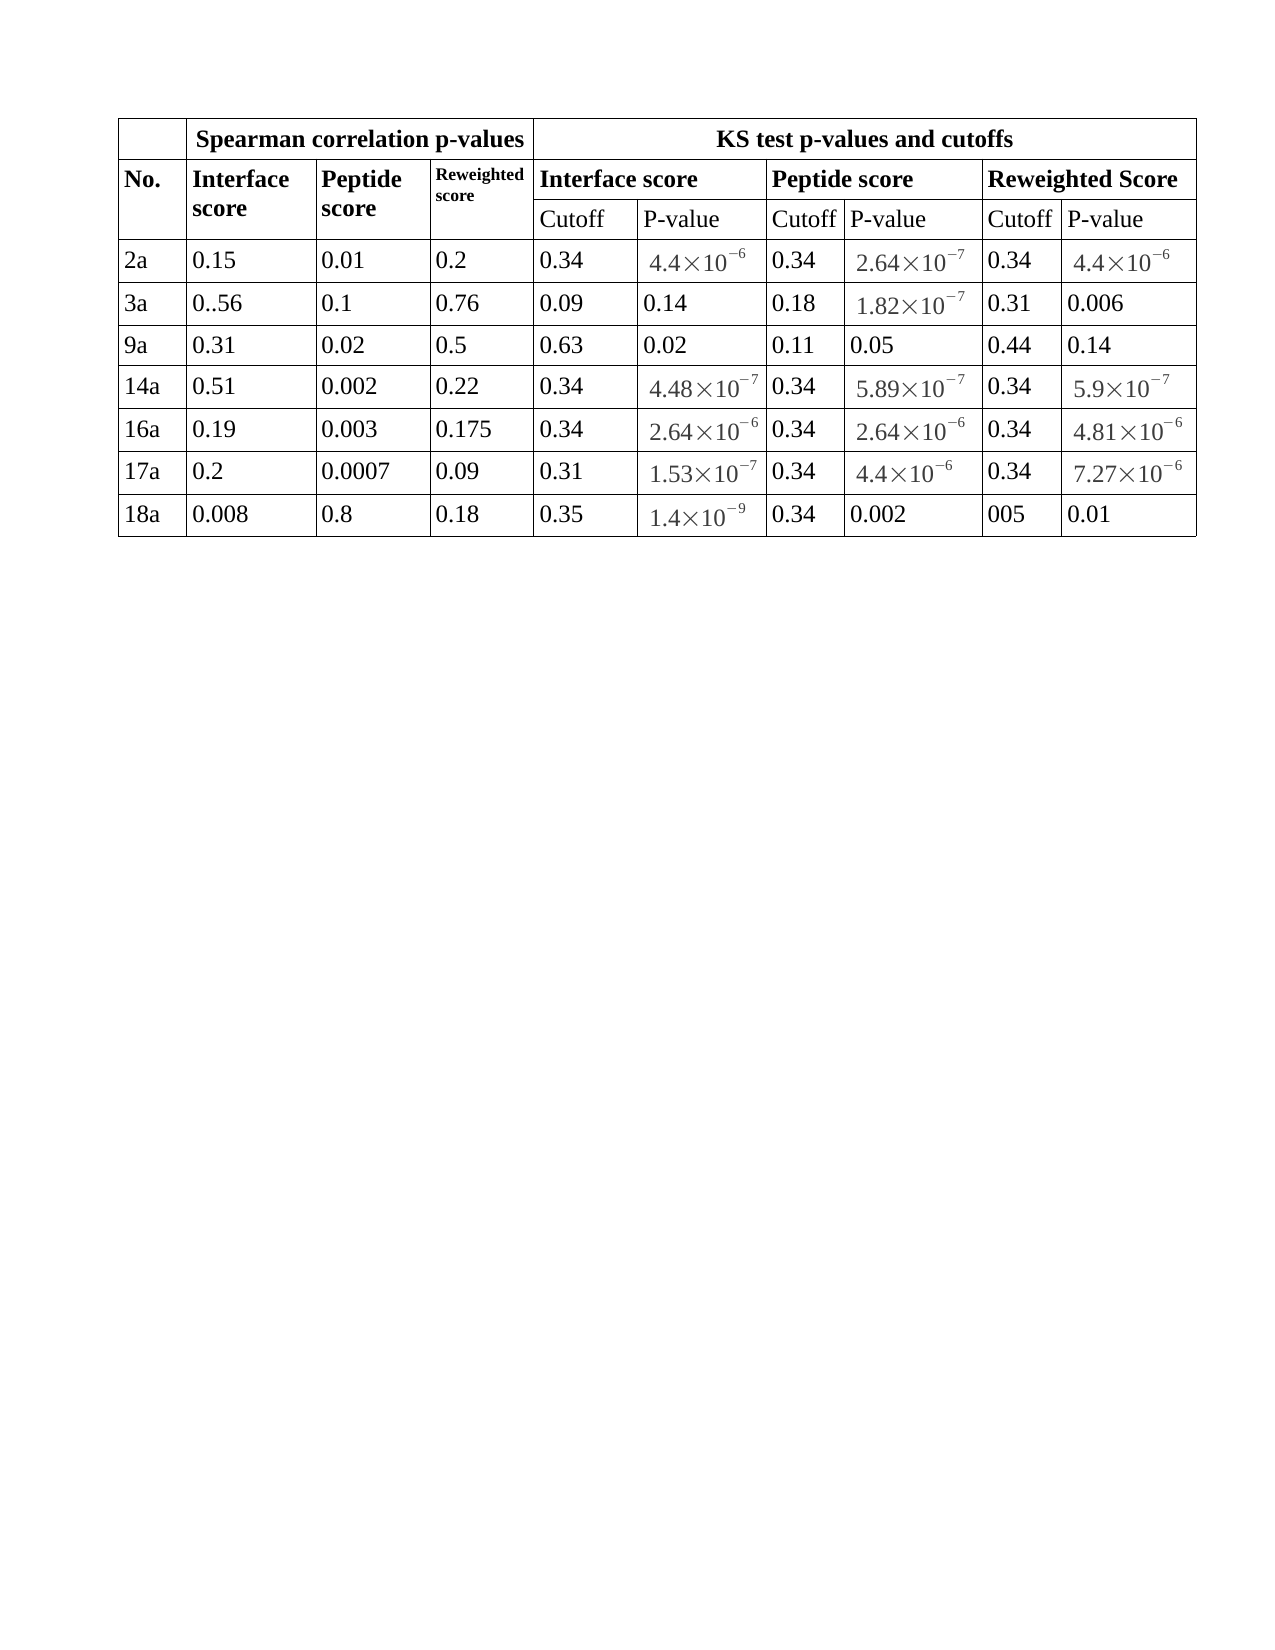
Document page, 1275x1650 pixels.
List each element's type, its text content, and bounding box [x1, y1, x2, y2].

table_cell 0.006 [1062, 283, 1196, 325]
table_cell 14a [119, 366, 186, 408]
table_cell 0.002 [317, 366, 430, 408]
table_cell 0.34 [983, 366, 1061, 408]
table_cell 0.02 [638, 326, 766, 365]
table_cell 18a [119, 495, 186, 536]
table_header KS test p-values and cutoffs [534, 119, 1196, 158]
table_cell 0.15 [187, 240, 316, 282]
table_cell 0.34 [983, 240, 1061, 282]
table_cell 0.0007 [317, 452, 430, 493]
table_cell 0.1 [317, 283, 430, 325]
table_cell No. [119, 160, 186, 239]
table_cell 0.31 [534, 452, 637, 493]
table_cell 0.31 [187, 326, 316, 365]
table_cell 0.34 [767, 495, 844, 536]
table_cell Peptide score [767, 160, 982, 199]
table_cell 0.09 [534, 283, 637, 325]
table_cell 0.34 [534, 409, 637, 451]
table_cell P-value [638, 200, 766, 239]
table_cell [638, 240, 766, 282]
table_cell 0.11 [767, 326, 844, 365]
table_cell [638, 495, 766, 536]
table_cell [1062, 240, 1196, 282]
table_cell Cutoff [983, 200, 1061, 239]
table_cell [845, 452, 982, 493]
table_cell 17a [119, 452, 186, 493]
table_cell 0.34 [534, 240, 637, 282]
table_header Spearman correlation p-values [187, 119, 533, 158]
table_cell Reweighted Score [983, 160, 1196, 199]
table_header [119, 119, 186, 158]
table_cell 005 [983, 495, 1061, 536]
table_cell P-value [845, 200, 982, 239]
table_cell [1062, 409, 1196, 451]
table_cell 2a [119, 240, 186, 282]
table_cell 0..56 [187, 283, 316, 325]
table_cell [1062, 452, 1196, 493]
table_cell 0.14 [1062, 326, 1196, 365]
table_cell 0.34 [767, 409, 844, 451]
table_cell 0.34 [983, 452, 1061, 493]
table_cell [845, 240, 982, 282]
table_cell 0.05 [845, 326, 982, 365]
table_cell 0.34 [767, 366, 844, 408]
table_cell 0.76 [431, 283, 533, 325]
table_cell 0.175 [431, 409, 533, 451]
table_cell 16a [119, 409, 186, 451]
table_cell 0.31 [983, 283, 1061, 325]
table_cell 0.002 [845, 495, 982, 536]
table_cell 0.8 [317, 495, 430, 536]
table_cell [1062, 366, 1196, 408]
table_cell 0.5 [431, 326, 533, 365]
table_cell [845, 409, 982, 451]
table_cell 0.01 [317, 240, 430, 282]
table_cell 3a [119, 283, 186, 325]
table_cell 0.51 [187, 366, 316, 408]
table_cell 0.18 [431, 495, 533, 536]
table_cell 0.008 [187, 495, 316, 536]
table_cell 0.63 [534, 326, 637, 365]
table_cell 0.44 [983, 326, 1061, 365]
table_cell 0.2 [431, 240, 533, 282]
table_cell 0.35 [534, 495, 637, 536]
table_cell 0.34 [767, 240, 844, 282]
table_cell 0.02 [317, 326, 430, 365]
table_cell 0.34 [534, 366, 637, 408]
table_cell 0.003 [317, 409, 430, 451]
table_cell [845, 366, 982, 408]
table_cell 0.22 [431, 366, 533, 408]
table_cell 0.09 [431, 452, 533, 493]
table_cell [638, 366, 766, 408]
table_cell [638, 452, 766, 493]
table_cell 0.34 [767, 452, 844, 493]
table_cell Cutoff [534, 200, 637, 239]
table_cell 0.19 [187, 409, 316, 451]
table_cell [845, 283, 982, 325]
table_cell Peptide score [317, 160, 430, 239]
table_cell P-value [1062, 200, 1196, 239]
table_cell Reweighted score [431, 160, 533, 239]
table_cell 0.2 [187, 452, 316, 493]
table_cell 0.01 [1062, 495, 1196, 536]
table_cell Interface score [534, 160, 766, 199]
table_cell 9a [119, 326, 186, 365]
table_cell Interface score [187, 160, 316, 239]
table_cell 0.34 [983, 409, 1061, 451]
table_cell 0.18 [767, 283, 844, 325]
table_cell Cutoff [767, 200, 844, 239]
table_cell [638, 409, 766, 451]
table_cell 0.14 [638, 283, 766, 325]
